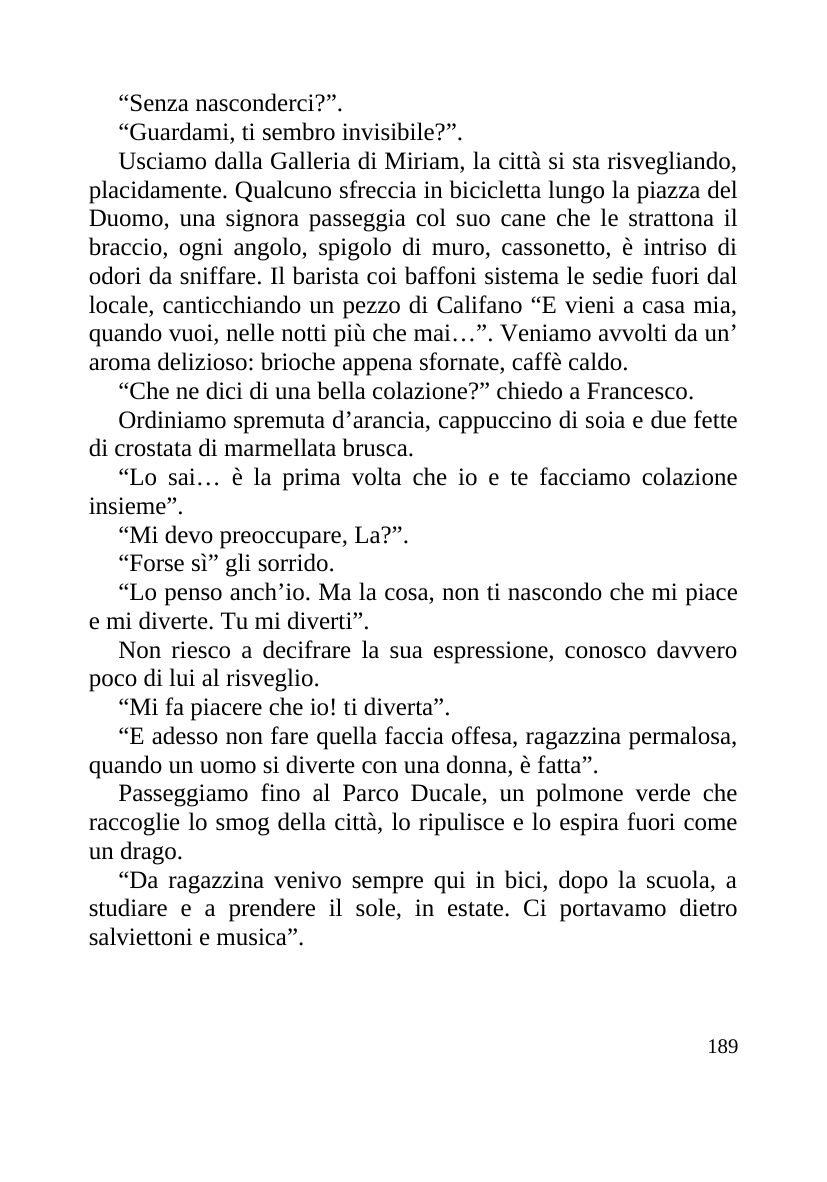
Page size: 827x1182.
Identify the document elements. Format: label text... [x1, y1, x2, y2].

text Non riesco a decifrare la sua espressione, conosco davvero poco di lui al risveglio. [88, 635, 738, 692]
text “Che ne dici di una bella colazione?” chiedo a Francesco. [88, 376, 738, 405]
text “Lo sai… è la prima volta che io e te facciamo colazione insieme”. [88, 462, 738, 520]
text “Da ragazzina venivo sempre qui in bici, dopo la scuola, a studiare e a prendere il sole, in estate. Ci portavamo dietro salviettoni e musica”. [88, 865, 738, 951]
text “Guardami, ti sembro invisibile?”. [88, 117, 738, 146]
text Usciamo dalla Galleria di Miriam, la città si sta risvegliando, placidamente. Qualcuno sfreccia in bicicletta lungo la piazza del Duomo, una signora passeggia col suo cane che le strattona il braccio, ogni angolo, spigolo di muro, cassonetto, è intriso di odori da sniffare. Il barista coi baffoni sistema le sedie fuori dal locale, canticchiando un pezzo di Califano “E vieni a casa mia, quando vuoi, nelle notti più che mai…”. Veniamo avvolti da un’ aroma delizioso: brioche appena sfornate, caffè caldo. [88, 146, 738, 376]
text “Mi devo preoccupare, La?”. [88, 520, 738, 548]
text “Mi fa piacere che io! ti diverta”. [88, 692, 738, 721]
text “Forse sì” gli sorrido. [88, 548, 738, 577]
text “Lo penso anch’io. Ma la cosa, non ti nascondo che mi piace e mi diverte. Tu mi diverti”. [88, 577, 738, 635]
text Ordiniamo spremuta d’arancia, cappuccino di soia e due fette di crostata di marmellata brusca. [88, 405, 738, 462]
text Passeggiamo fino al Parco Ducale, un polmone verde che raccoglie lo smog della città, lo ripulisce e lo espira fuori come un drago. [88, 778, 738, 865]
text “E adesso non fare quella faccia offesa, ragazzina permalosa, quando un uomo si diverte con una donna, è fatta”. [88, 721, 738, 778]
text “Senza nasconderci?”. [88, 88, 738, 117]
